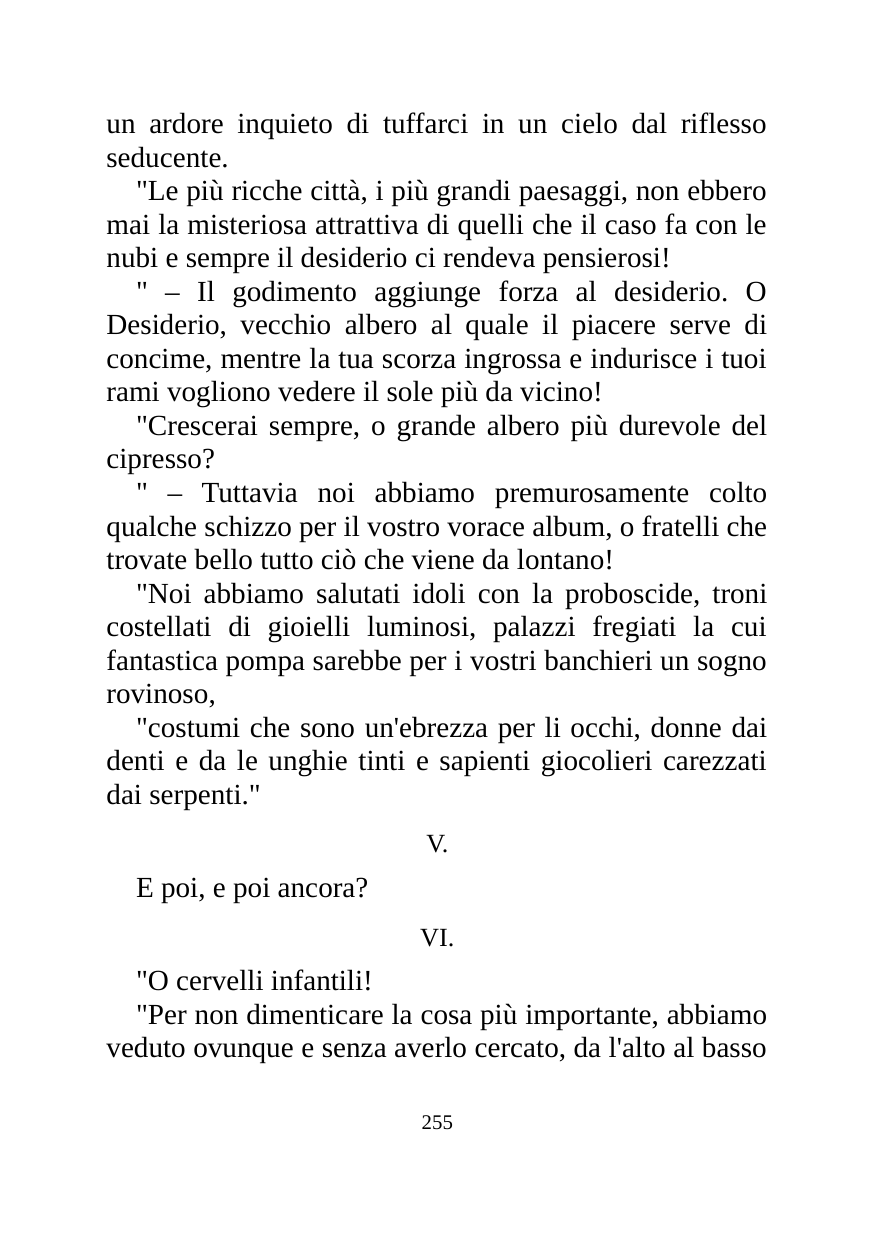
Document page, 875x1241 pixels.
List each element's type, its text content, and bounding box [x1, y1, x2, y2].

text E poi, e poi ancora? [106, 870, 768, 904]
text " – Tuttavia noi abbiamo premurosamente colto qualche schizzo per il vostro vorace album, o fratelli che trovate bello tutto ciò che viene da lontano! [106, 475, 768, 576]
text "Noi abbiamo salutati idoli con la proboscide, troni costellati di gioielli luminosi, palazzi fregiati la cui fantastica pompa sarebbe per i vostri banchieri un sogno rovinoso, [106, 576, 768, 710]
text "Per non dimenticare la cosa più importante, abbiamo veduto ovunque e senza averlo cercato, da l'alto al basso [106, 997, 768, 1064]
text " – Il godimento aggiunge forza al desiderio. O Desiderio, vecchio albero al quale il piacere serve di concime, mentre la tua scorza ingrossa e indurisce i tuoi rami vogliono vedere il sole più da vicino! [106, 274, 768, 408]
subtitle V. [106, 828, 768, 858]
text "Le più ricche città, i più grandi paesaggi, non ebbero mai la misteriosa attrattiva di quelli che il caso fa con le nubi e sempre il desiderio ci rendeva pensierosi! [106, 173, 768, 274]
text un ardore inquieto di tuffarci in un cielo dal riflesso seducente. [106, 106, 768, 173]
text "Crescerai sempre, o grande albero più durevole del cipresso? [106, 408, 768, 475]
subtitle VI. [106, 922, 768, 952]
text "costumi che sono un'ebrezza per li occhi, donne dai denti e da le unghie tinti e sapienti giocolieri carezzati dai serpenti." [106, 710, 768, 811]
text "O cervelli infantili! [106, 963, 768, 997]
